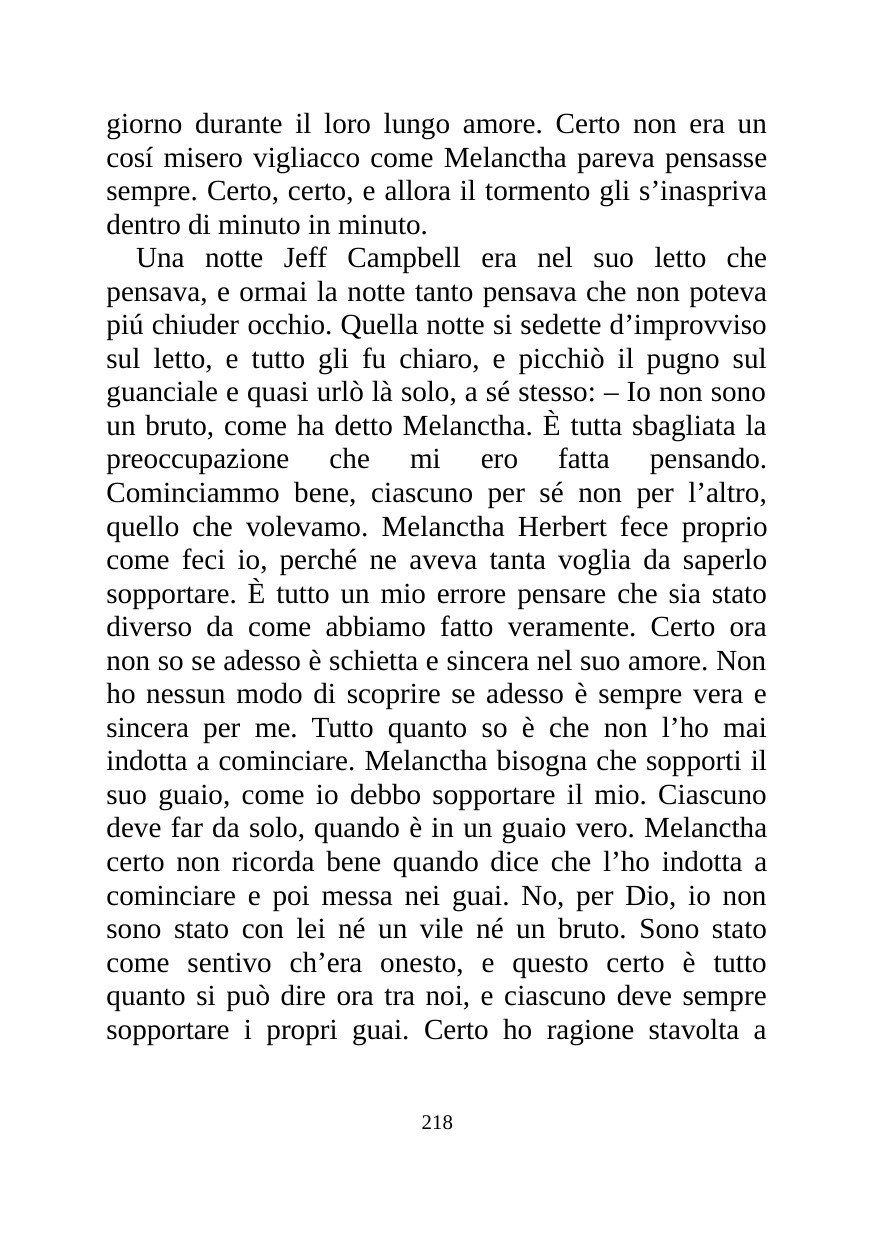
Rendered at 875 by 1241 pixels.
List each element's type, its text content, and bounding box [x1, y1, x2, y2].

text giorno durante il loro lungo amore. Certo non era un cosí misero vigliacco come Melanctha pareva pensasse sempre. Certo, certo, e allora il tormento gli s’inaspriva dentro di minuto in minuto. [106, 106, 768, 240]
text Una notte Jeff Campbell era nel suo letto che pensava, e ormai la notte tanto pensava che non poteva piú chiuder occhio. Quella notte si sedette d’improvviso sul letto, e tutto gli fu chiaro, e picchiò il pugno sul guanciale e quasi urlò là solo, a sé stesso: – Io non sono un bruto, come ha detto Melanctha. È tutta sbagliata la preoccupazione che mi ero fatta pensando. Cominciammo bene, ciascuno per sé non per l’altro, quello che volevamo. Melanctha Herbert fece proprio come feci io, perché ne aveva tanta voglia da saperlo sopportare. È tutto un mio errore pensare che sia stato diverso da come abbiamo fatto veramente. Certo ora non so se adesso è schietta e sincera nel suo amore. Non ho nessun modo di scoprire se adesso è sempre vera e sincera per me. Tutto quanto so è che non l’ho mai indotta a cominciare. Melanctha bisogna che sopporti il suo guaio, come io debbo sopportare il mio. Ciascuno deve far da solo, quando è in un guaio vero. Melanctha certo non ricorda bene quando dice che l’ho indotta a cominciare e poi messa nei guai. No, per Dio, io non sono stato con lei né un vile né un bruto. Sono stato come sentivo ch’era onesto, e questo certo è tutto quanto si può dire ora tra noi, e ciascuno deve sempre sopportare i propri guai. Certo ho ragione stavolta a [106, 240, 768, 1045]
